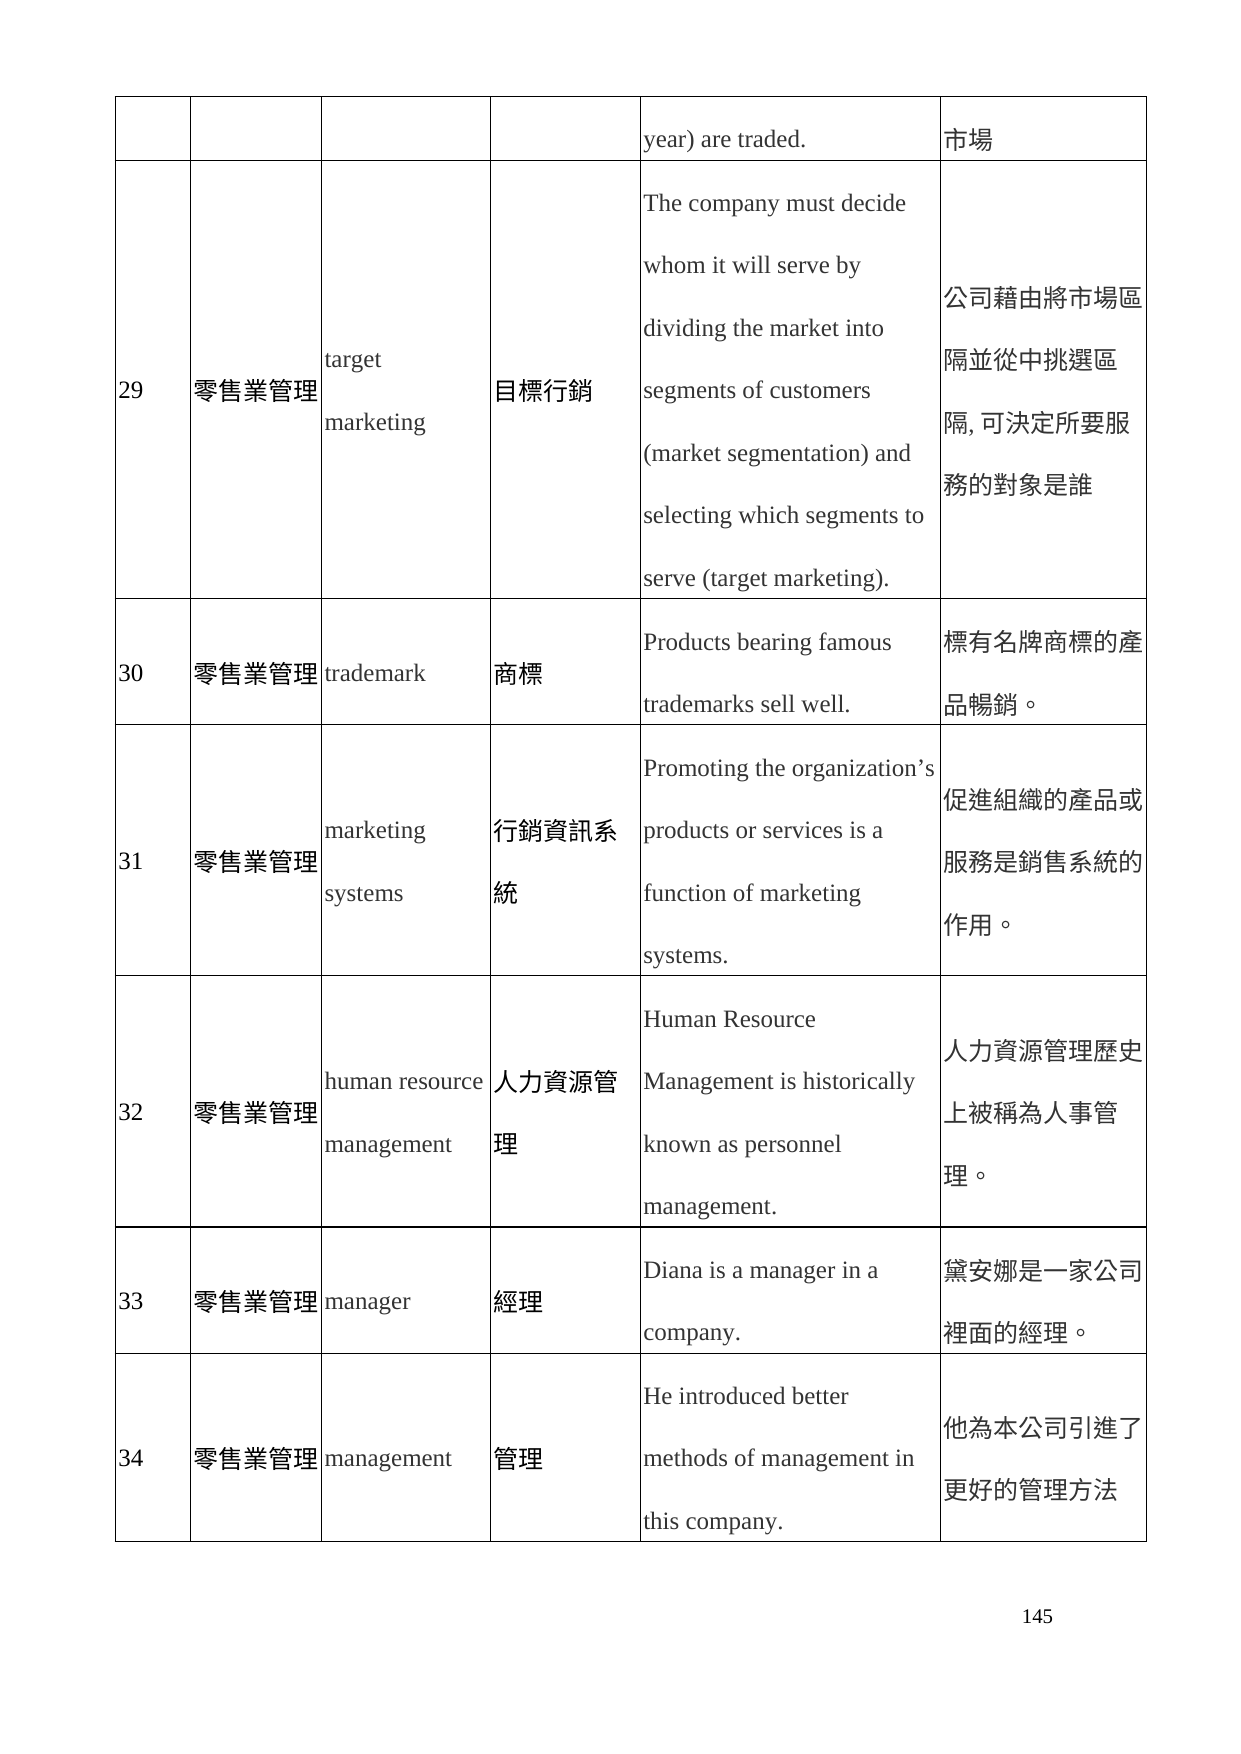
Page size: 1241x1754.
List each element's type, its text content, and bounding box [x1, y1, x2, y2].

table_cell 標有名牌商標的產品暢銷。 [941, 599, 1146, 724]
table_cell 33 [116, 1228, 190, 1352]
table_cell 公司藉由將市場區隔並從中挑選區隔, 可決定所要服務的對象是誰 [941, 161, 1146, 598]
table_cell Promoting the organization’s products or services is a function of marketing systems. [641, 725, 940, 975]
table_cell 32 [116, 976, 190, 1226]
table_cell Products bearing famous trademarks sell well. [641, 599, 940, 724]
table_cell [191, 97, 321, 160]
table_cell 29 [116, 161, 190, 598]
table_cell 市場 [941, 97, 1146, 160]
table_cell [116, 97, 190, 160]
table_cell [491, 97, 640, 160]
table_cell year) are traded. [641, 97, 940, 160]
table_cell 他為本公司引進了更好的管理方法 [941, 1354, 1146, 1541]
table_cell human resource management [322, 976, 490, 1226]
table_cell 31 [116, 725, 190, 975]
table_cell 34 [116, 1354, 190, 1541]
table_cell Diana is a manager in a company. [641, 1228, 940, 1352]
table_cell trademark [322, 599, 490, 724]
table_cell manager [322, 1228, 490, 1352]
table_cell He introduced better methods of management in this company. [641, 1354, 940, 1541]
table_cell 零售業管理 [191, 1354, 321, 1541]
table_cell 行銷資訊系統 [491, 725, 640, 975]
table_cell 零售業管理 [191, 976, 321, 1226]
table_cell 零售業管理 [191, 1228, 321, 1352]
table_cell 黛安娜是一家公司裡面的經理。 [941, 1228, 1146, 1352]
table_cell 30 [116, 599, 190, 724]
table_cell 零售業管理 [191, 161, 321, 598]
table_cell 管理 [491, 1354, 640, 1541]
table_cell Human Resource Management is historically known as personnel management. [641, 976, 940, 1226]
table_cell 經理 [491, 1228, 640, 1352]
table_cell 零售業管理 [191, 599, 321, 724]
table_cell management [322, 1354, 490, 1541]
table_cell 人力資源管理歷史上被稱為人事管理。 [941, 976, 1146, 1226]
table_cell The company must decide whom it will serve by dividing the market into segments of customers (market segmentation) and selecting which segments to serve (target marketing). [641, 161, 940, 598]
table_cell 目標行銷 [491, 161, 640, 598]
table_cell 零售業管理 [191, 725, 321, 975]
table_cell 人力資源管理 [491, 976, 640, 1226]
table_cell [322, 97, 490, 160]
table_cell 商標 [491, 599, 640, 724]
table_cell 促進組織的產品或服務是銷售系統的作用。 [941, 725, 1146, 975]
table_cell target marketing [322, 161, 490, 598]
table_cell marketing systems [322, 725, 490, 975]
